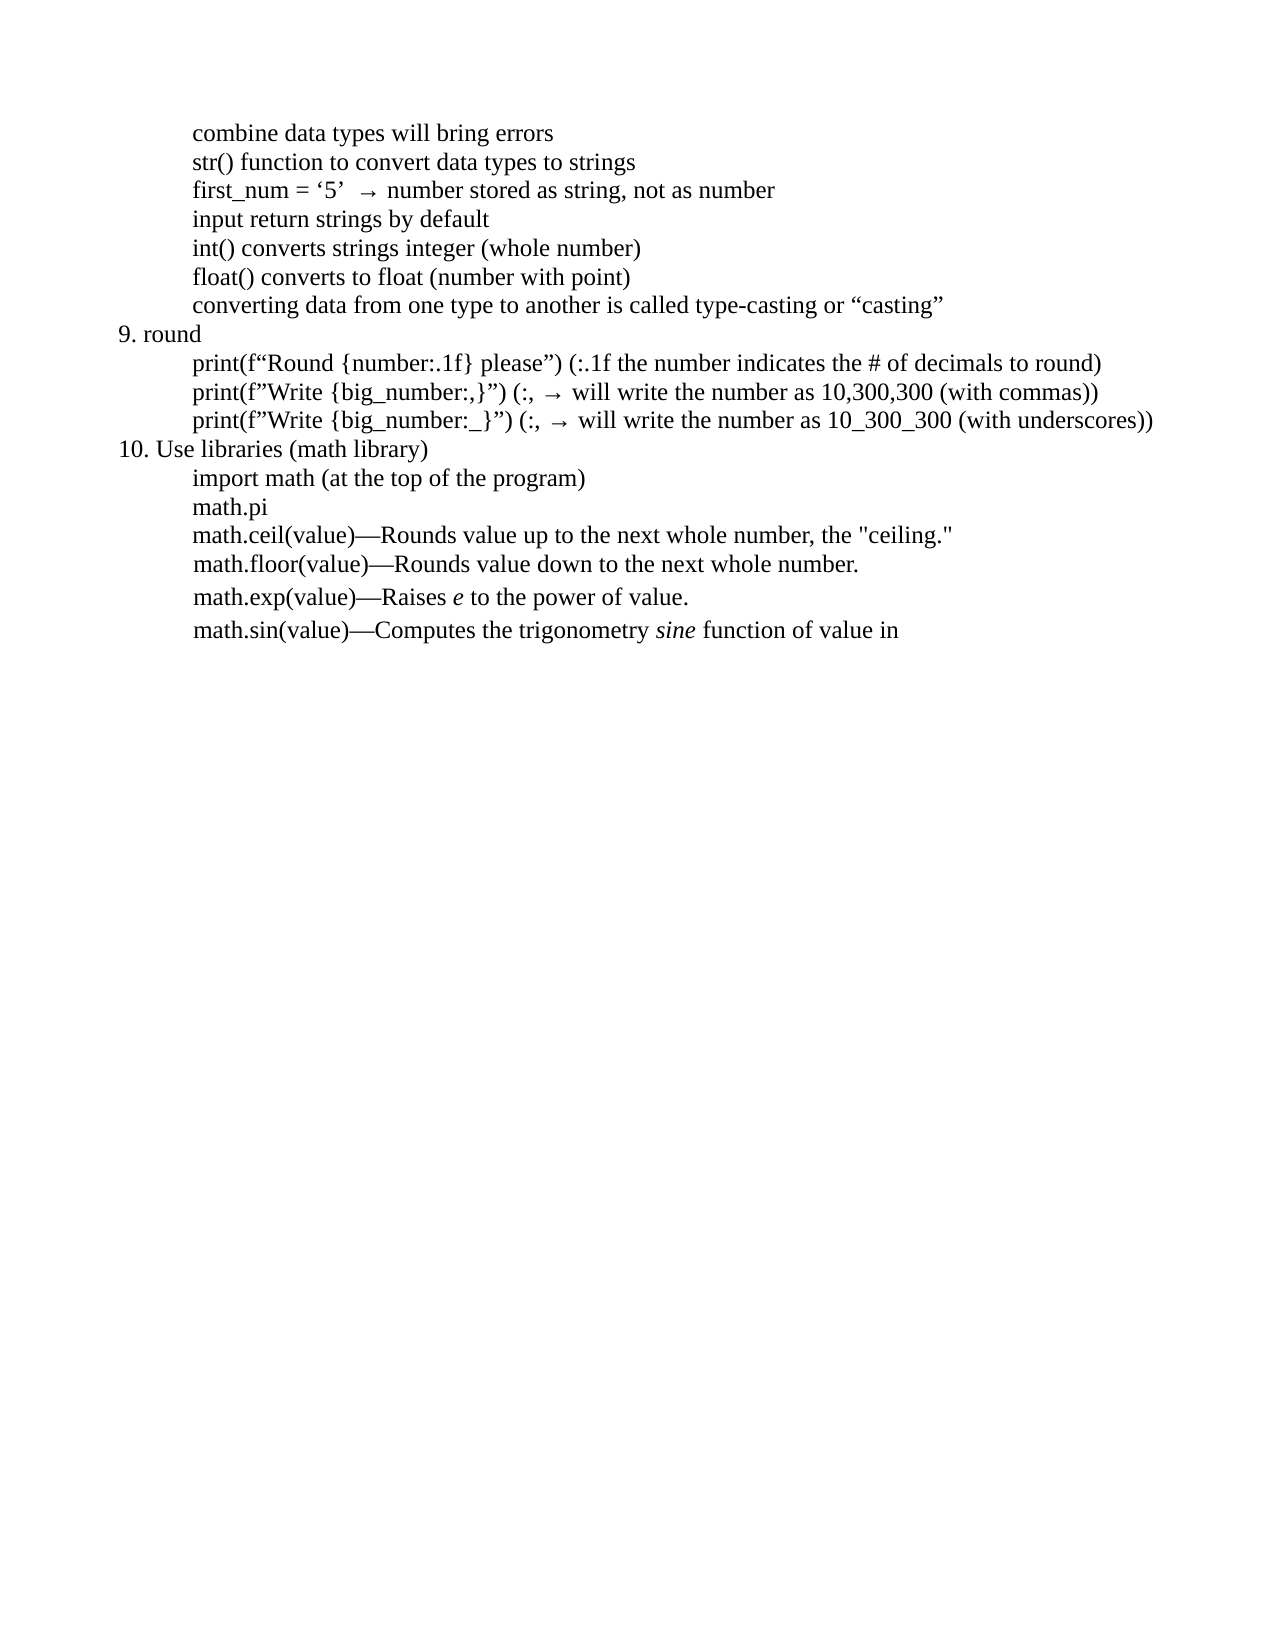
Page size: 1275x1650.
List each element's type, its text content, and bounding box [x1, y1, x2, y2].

text print(f”Write {big_number:,}”) (:, → will write the number as 10,300,300 (with commas)) [118, 377, 1157, 406]
text str() function to convert data types to strings [118, 147, 1157, 176]
text float() converts to float (number with point) [118, 262, 1157, 291]
text 9. round [118, 319, 1157, 348]
text math.ceil(value)—Rounds value up to the next whole number, the "ceiling." [118, 521, 1157, 549]
text combine data types will bring errors [118, 118, 1157, 147]
text converting data from one type to another is called type-casting or “casting” [118, 291, 1157, 319]
text print(f“Round {number:.1f} please”) (:.1f the number indicates the # of decimals to round) [118, 348, 1157, 377]
text int() converts strings integer (whole number) [118, 233, 1157, 262]
text 10. Use libraries (math library) [118, 434, 1157, 463]
text first_num = ‘5’ → number stored as string, not as number [118, 176, 1157, 204]
text math.pi [118, 492, 1157, 521]
text import math (at the top of the program) [118, 463, 1157, 492]
text input return strings by default [118, 204, 1157, 233]
text print(f”Write {big_number:_}”) (:, → will write the number as 10_300_300 (with underscores)) [118, 406, 1157, 434]
list math.floor(value)—Rounds value down to the next whole number. math.exp(value)—Raises e to the power of value. math.sin(value)—Computes the trigonometry sine function of value in [164, 549, 1157, 644]
